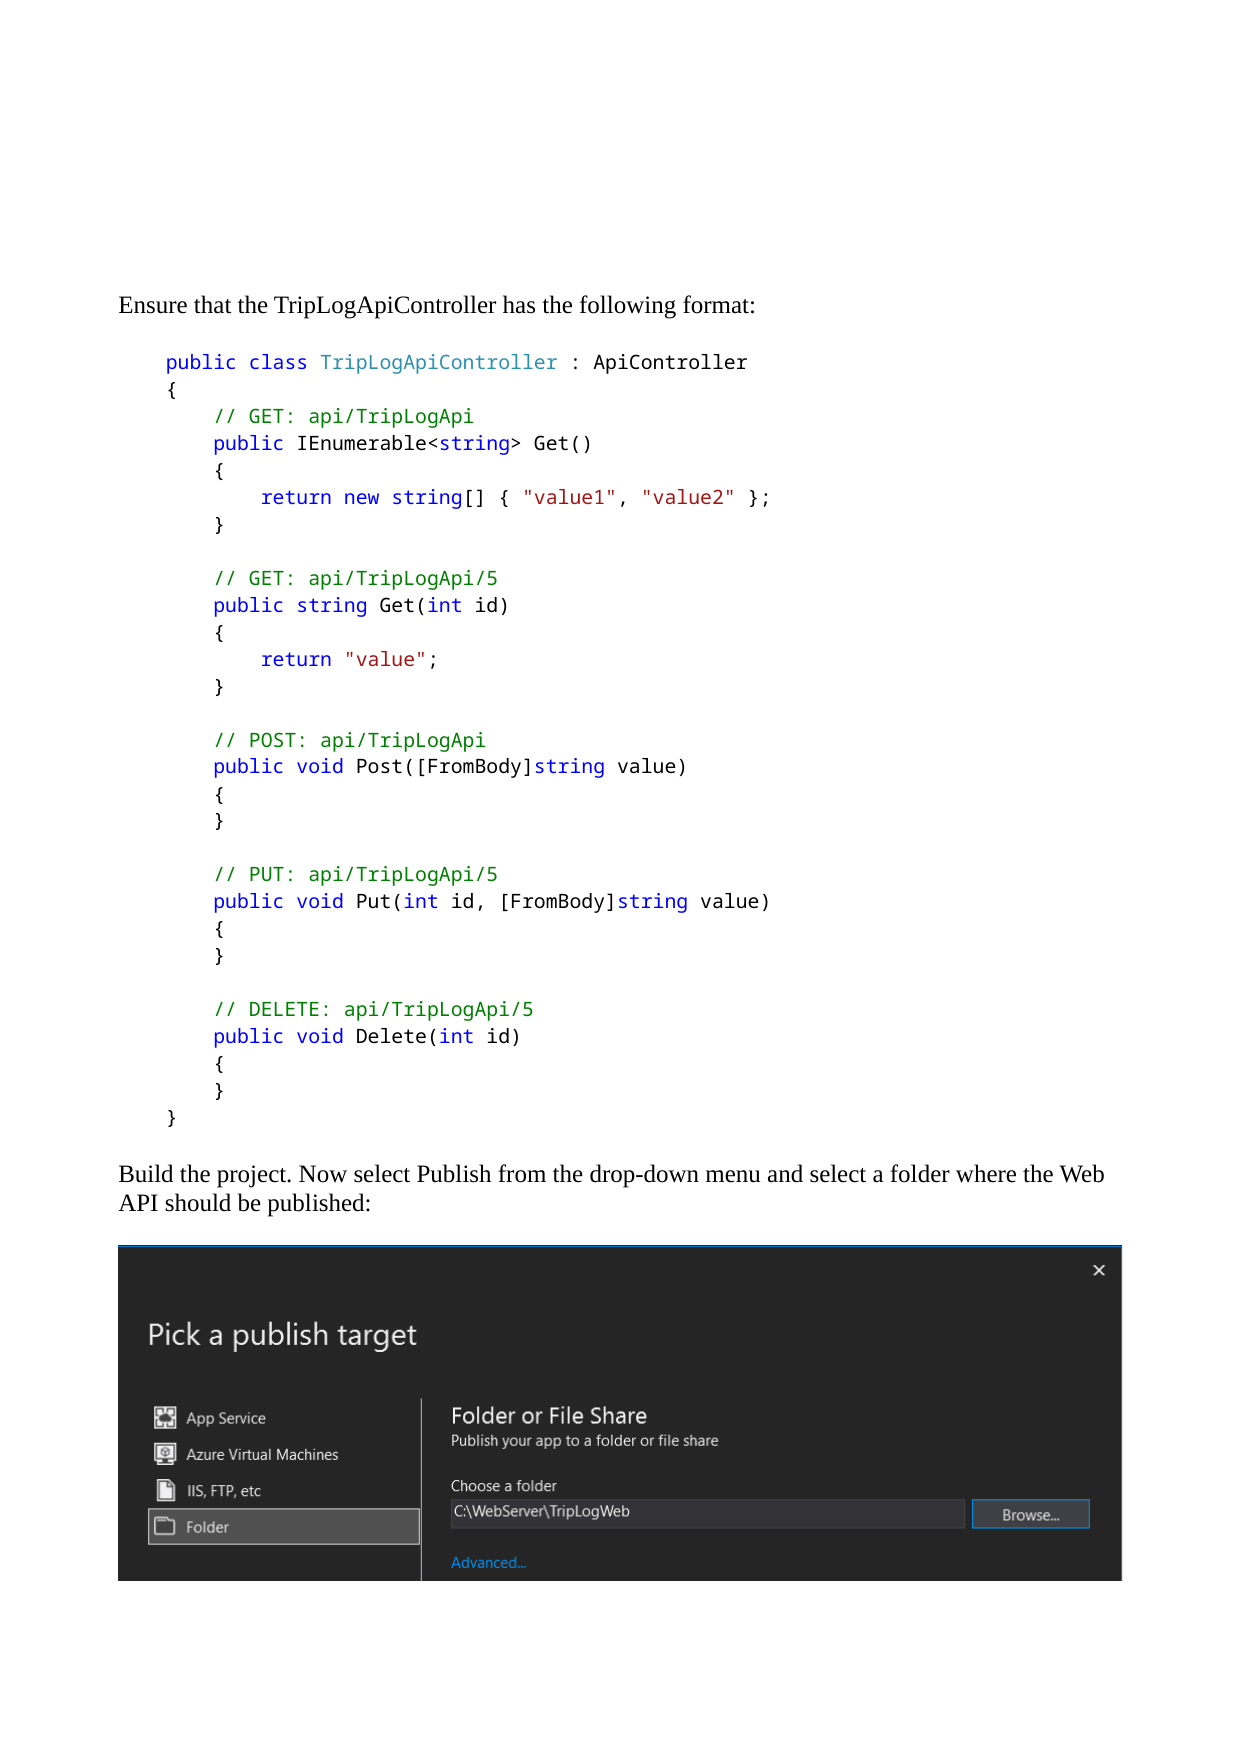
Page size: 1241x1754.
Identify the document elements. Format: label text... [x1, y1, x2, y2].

text public void Delete(int id) [118, 1023, 1122, 1049]
text } [118, 807, 1122, 834]
text return "value"; [118, 645, 1122, 672]
text Build the project. Now select Publish from the drop-down menu and select a folder where the Web API should be published: [118, 1159, 1122, 1217]
text // PUT: api/TripLogApi/5 [118, 861, 1122, 888]
text public class TripLogApiController : ApiController [118, 348, 1122, 375]
text { [118, 456, 1122, 483]
text // DELETE: api/TripLogApi/5 [118, 996, 1122, 1023]
text { [118, 1049, 1122, 1077]
text } [118, 942, 1122, 969]
text public string Get(int id) [118, 591, 1122, 618]
text } [118, 672, 1122, 699]
picture [118, 1245, 1123, 1581]
text { [118, 780, 1122, 807]
text // GET: api/TripLogApi/5 [118, 564, 1122, 591]
text return new string[] { "value1", "value2" }; [118, 483, 1122, 510]
text Ensure that the TripLogApiController has the following format: [118, 291, 1122, 319]
text public IEnumerable<string> Get() [118, 429, 1122, 456]
text } [118, 1103, 1122, 1131]
text // POST: api/TripLogApi [118, 726, 1122, 753]
text } [118, 1077, 1122, 1103]
text public void Post([FromBody]string value) [118, 753, 1122, 780]
text } [118, 510, 1122, 537]
text { [118, 915, 1122, 942]
text { [118, 375, 1122, 402]
text // GET: api/TripLogApi [118, 402, 1122, 429]
text { [118, 618, 1122, 645]
text public void Put(int id, [FromBody]string value) [118, 888, 1122, 915]
